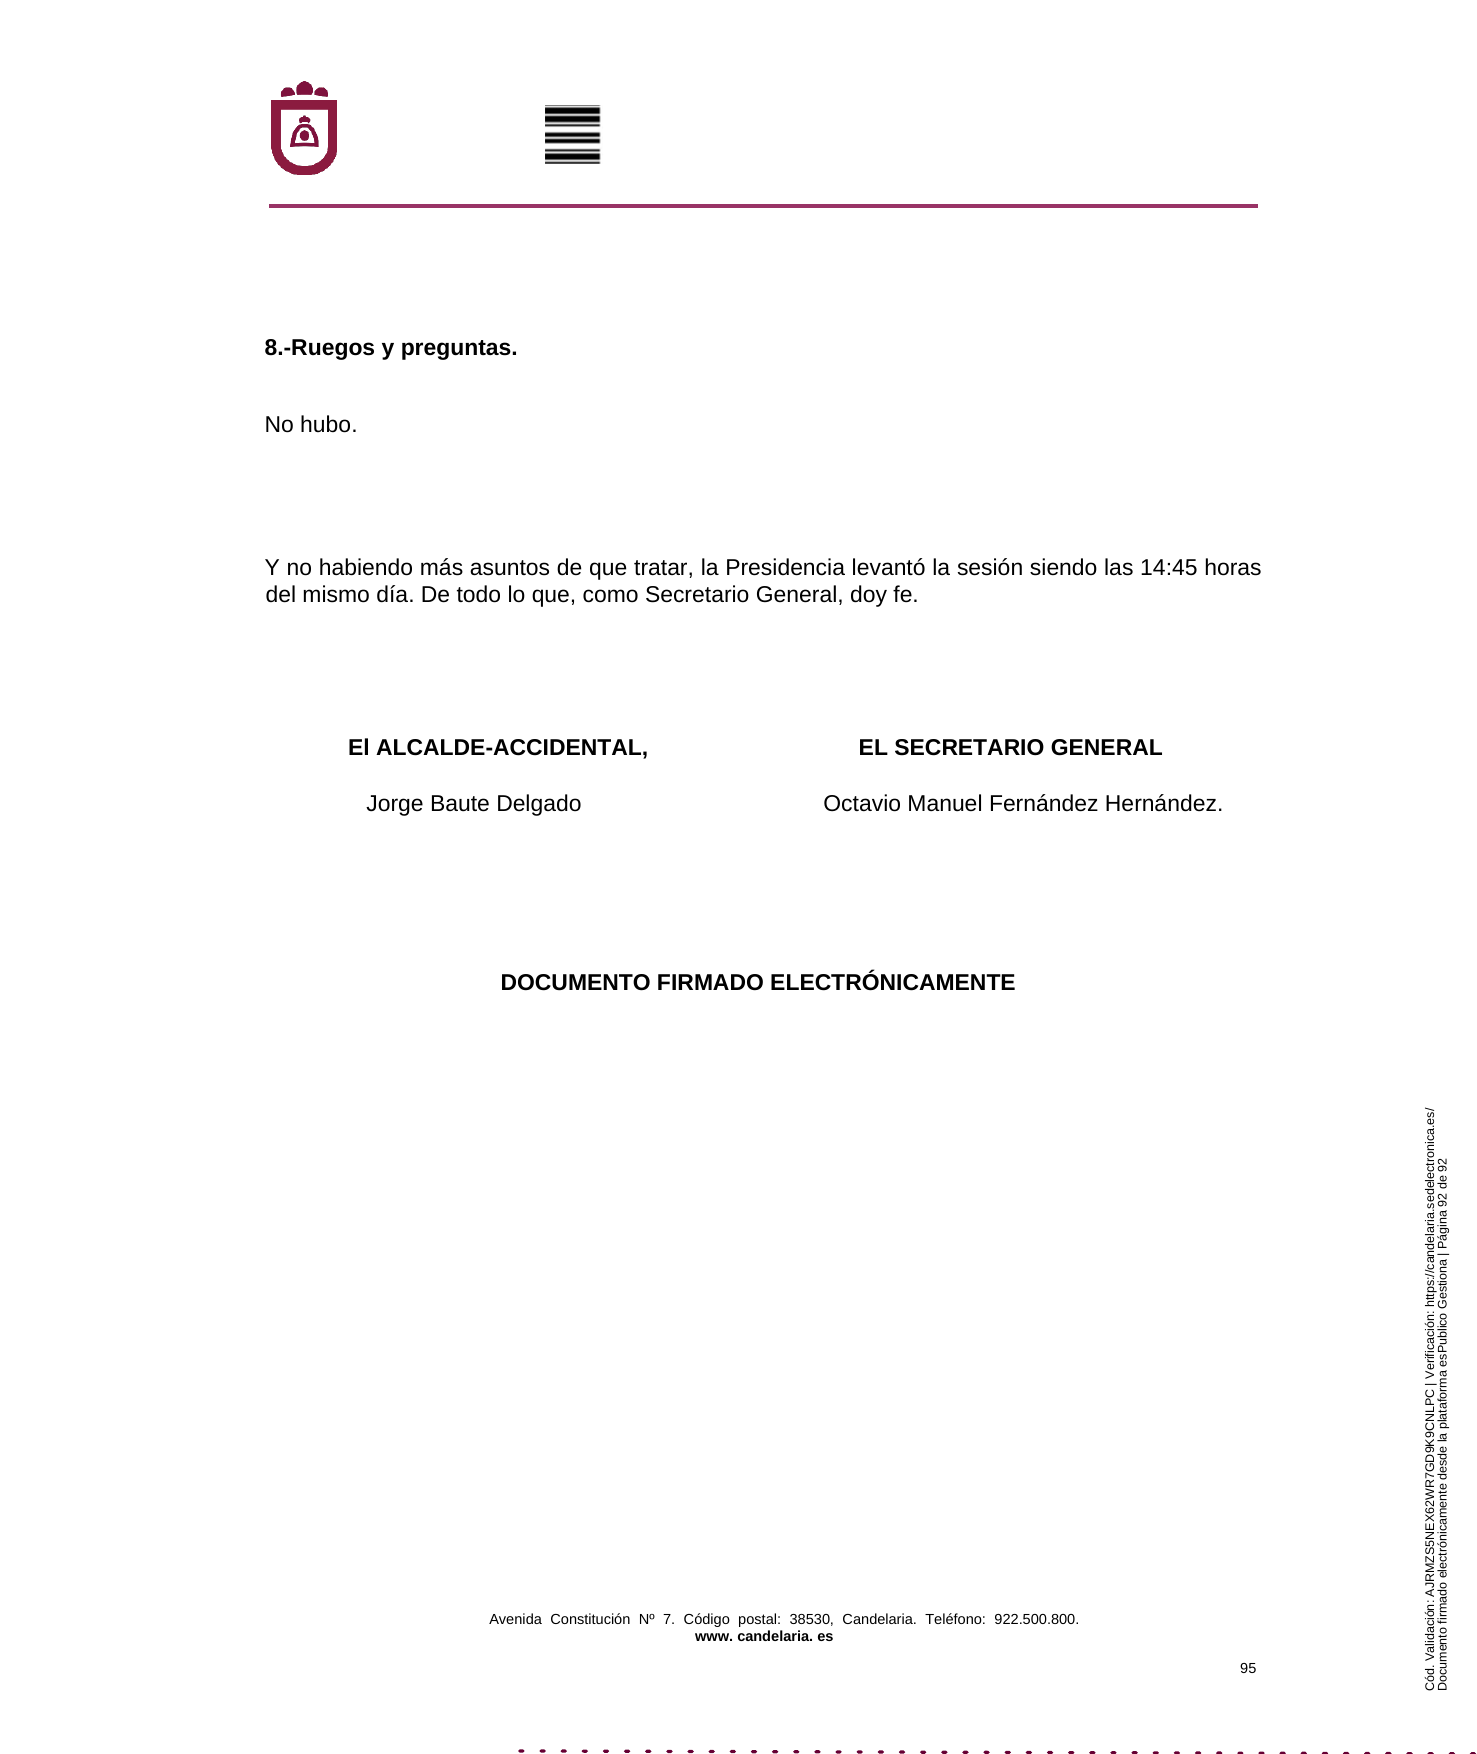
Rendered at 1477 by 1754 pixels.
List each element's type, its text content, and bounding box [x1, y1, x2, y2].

text Jorge Baute Delgado Octavio Manuel Fernández Hernández. [264, 790, 1263, 817]
subtitle DOCUMENTO FIRMADO ELECTRÓNICAMENTE [333, 968, 1196, 995]
text No hubo. [264, 411, 1263, 437]
text Y no habiendo más asuntos de que tratar, la Presidencia levantó la sesión siendo las 14:45 horas del mismo día. De todo lo que, como Secretario General, doy fe. [264, 554, 1263, 607]
text 8.-Ruegos y preguntas. [264, 334, 1263, 360]
text El ALCALDE-ACCIDENTAL, EL SECRETARIO GENERAL [251, 734, 1268, 760]
